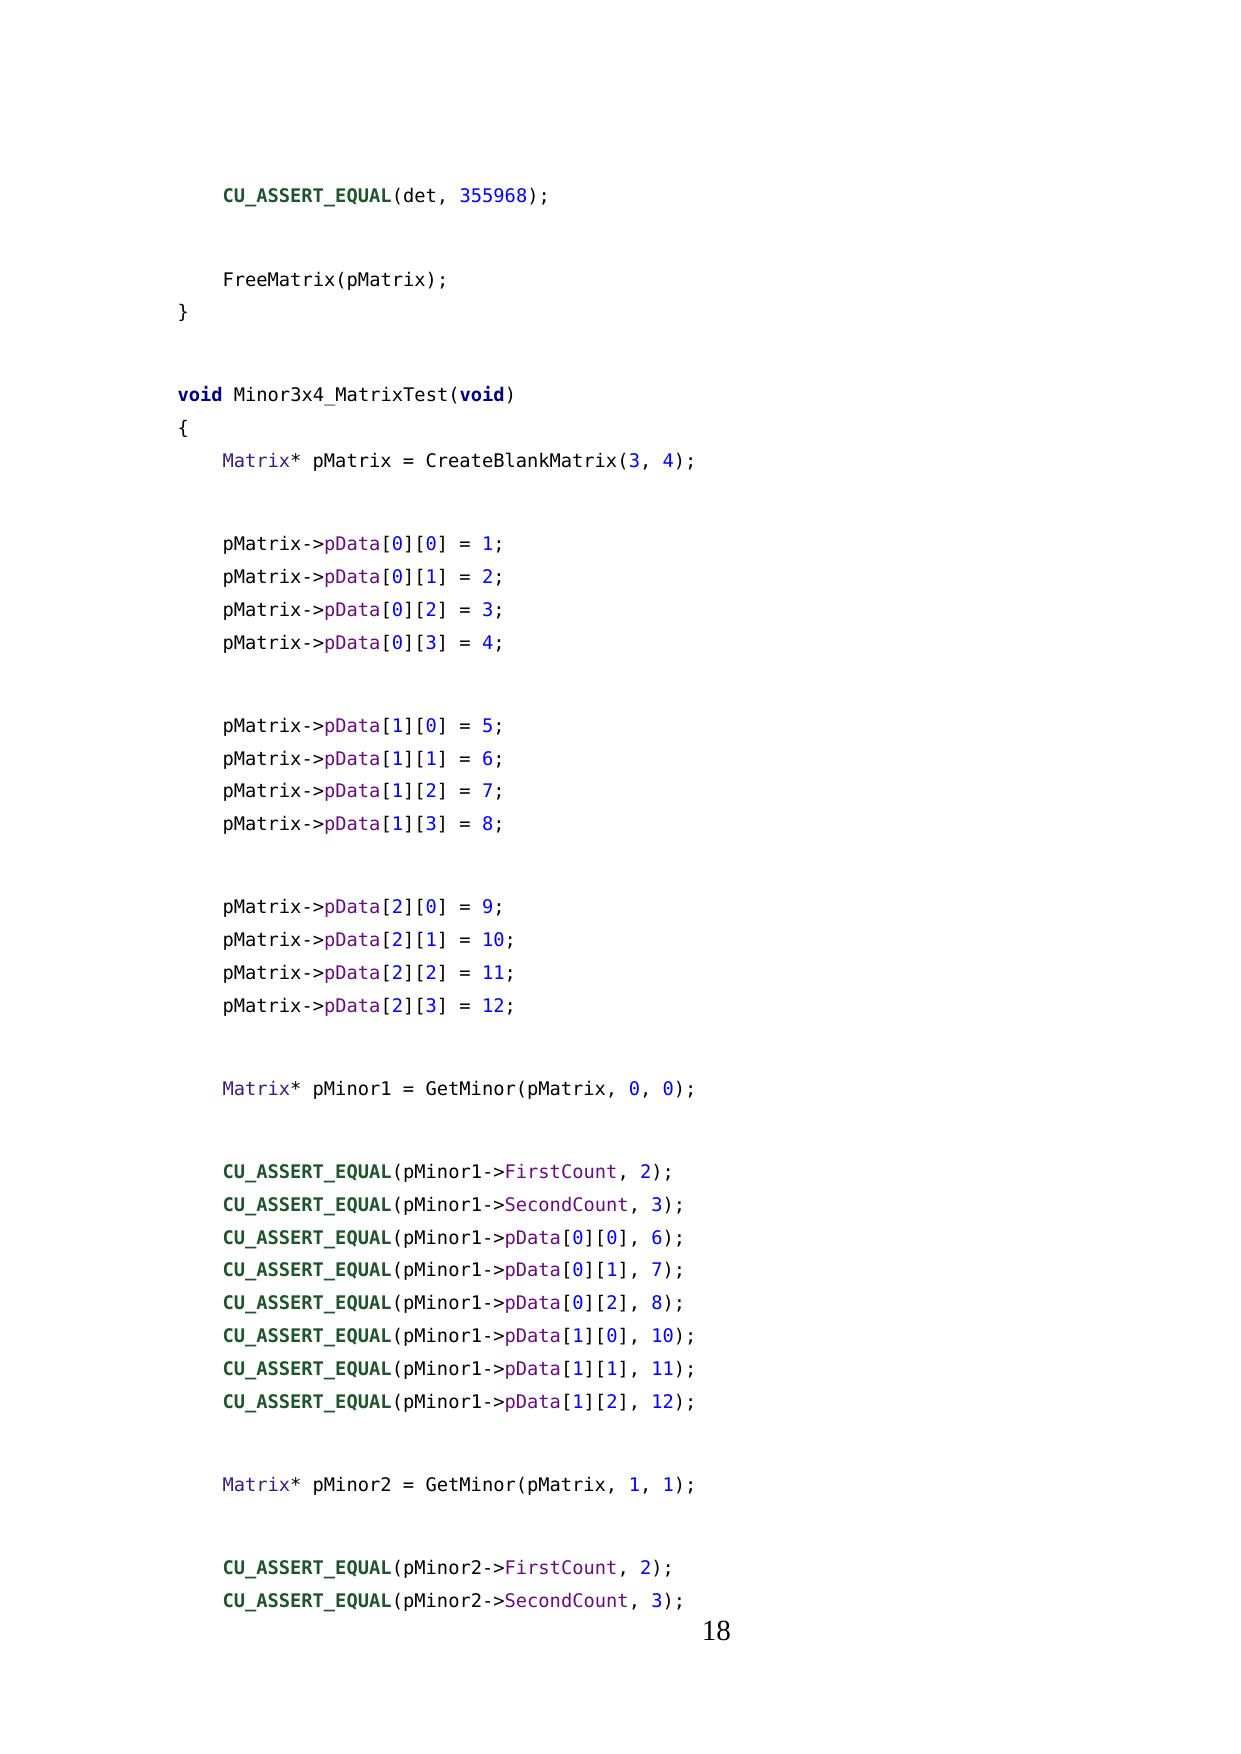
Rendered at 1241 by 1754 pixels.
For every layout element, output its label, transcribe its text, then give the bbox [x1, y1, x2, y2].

text CU_ASSERT_EQUAL(det, 355968); FreeMatrix(pMatrix); } void Minor3x4_MatrixTest(void) { Matrix* pMatrix = CreateBlankMatrix(3, 4); pMatrix->pData[0][0] = 1; pMatrix->pData[0][1] = 2; pMatrix->pData[0][2] = 3; pMatrix->pData[0][3] = 4; pMatrix->pData[1][0] = 5; pMatrix->pData[1][1] = 6; pMatrix->pData[1][2] = 7; pMatrix->pData[1][3] = 8; pMatrix->pData[2][0] = 9; pMatrix->pData[2][1] = 10; pMatrix->pData[2][2] = 11; pMatrix->pData[2][3] = 12; Matrix* pMinor1 = GetMinor(pMatrix, 0, 0); CU_ASSERT_EQUAL(pMinor1->FirstCount, 2); CU_ASSERT_EQUAL(pMinor1->SecondCount, 3); CU_ASSERT_EQUAL(pMinor1->pData[0][0], 6); CU_ASSERT_EQUAL(pMinor1->pData[0][1], 7); CU_ASSERT_EQUAL(pMinor1->pData[0][2], 8); CU_ASSERT_EQUAL(pMinor1->pData[1][0], 10); CU_ASSERT_EQUAL(pMinor1->pData[1][1], 11); CU_ASSERT_EQUAL(pMinor1->pData[1][2], 12); Matrix* pMinor2 = GetMinor(pMatrix, 1, 1); CU_ASSERT_EQUAL(pMinor2->FirstCount, 2); CU_ASSERT_EQUAL(pMinor2->SecondCount, 3); [177, 141, 1181, 1612]
